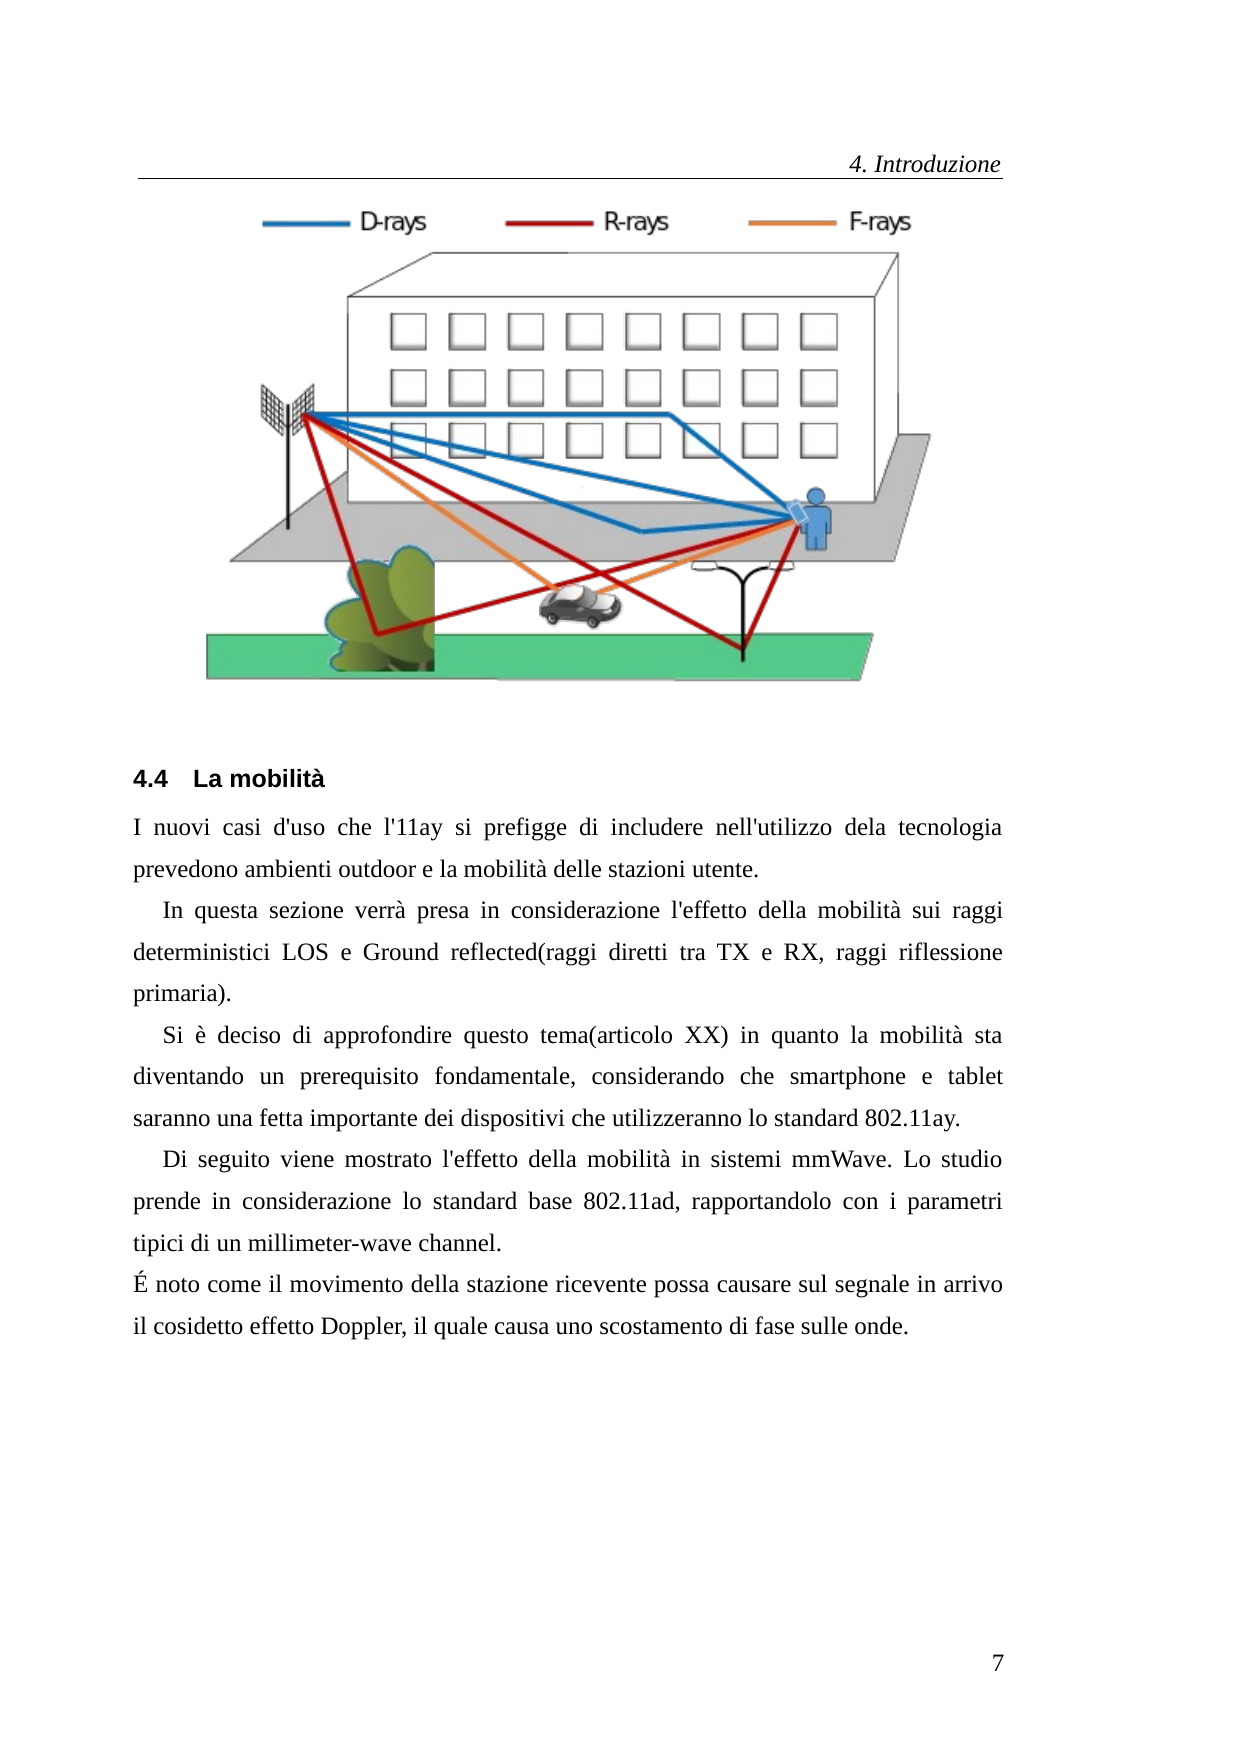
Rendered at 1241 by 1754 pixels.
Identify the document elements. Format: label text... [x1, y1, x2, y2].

picture [205, 207, 932, 697]
text In questa sezione verrà presa in considerazione l'effetto della mobilità sui raggi deterministici LOS e Ground reflected(raggi diretti tra TX e RX, raggi riflessione primaria). [133, 896, 1004, 1007]
text Si è deciso di approfondire questo tema(articolo XX) in quanto la mobilità sta diventando un prerequisito fondamentale, considerando che smartphone e tablet saranno una fetta importante dei dispositivi che utilizzeranno lo standard 802.11ay. [133, 1021, 1004, 1132]
text I nuovi casi d'uso che l'11ay si prefigge di includere nell'utilizzo dela tecnologia prevedono ambienti outdoor e la mobilità delle stazioni utente. [133, 813, 1004, 882]
text É noto come il movimento della stazione ricevente possa causare sul segnale in arrivo il cosidetto effetto Doppler, il quale causa uno scostamento di fase sulle onde. [133, 1270, 1004, 1339]
subtitle La mobilità [133, 765, 1004, 793]
text Di seguito viene mostrato l'effetto della mobilità in sistemi mmWave. Lo studio prende in considerazione lo standard base 802.11ad, rapportandolo con i parametri tipici di un millimeter-wave channel. [133, 1146, 1004, 1256]
